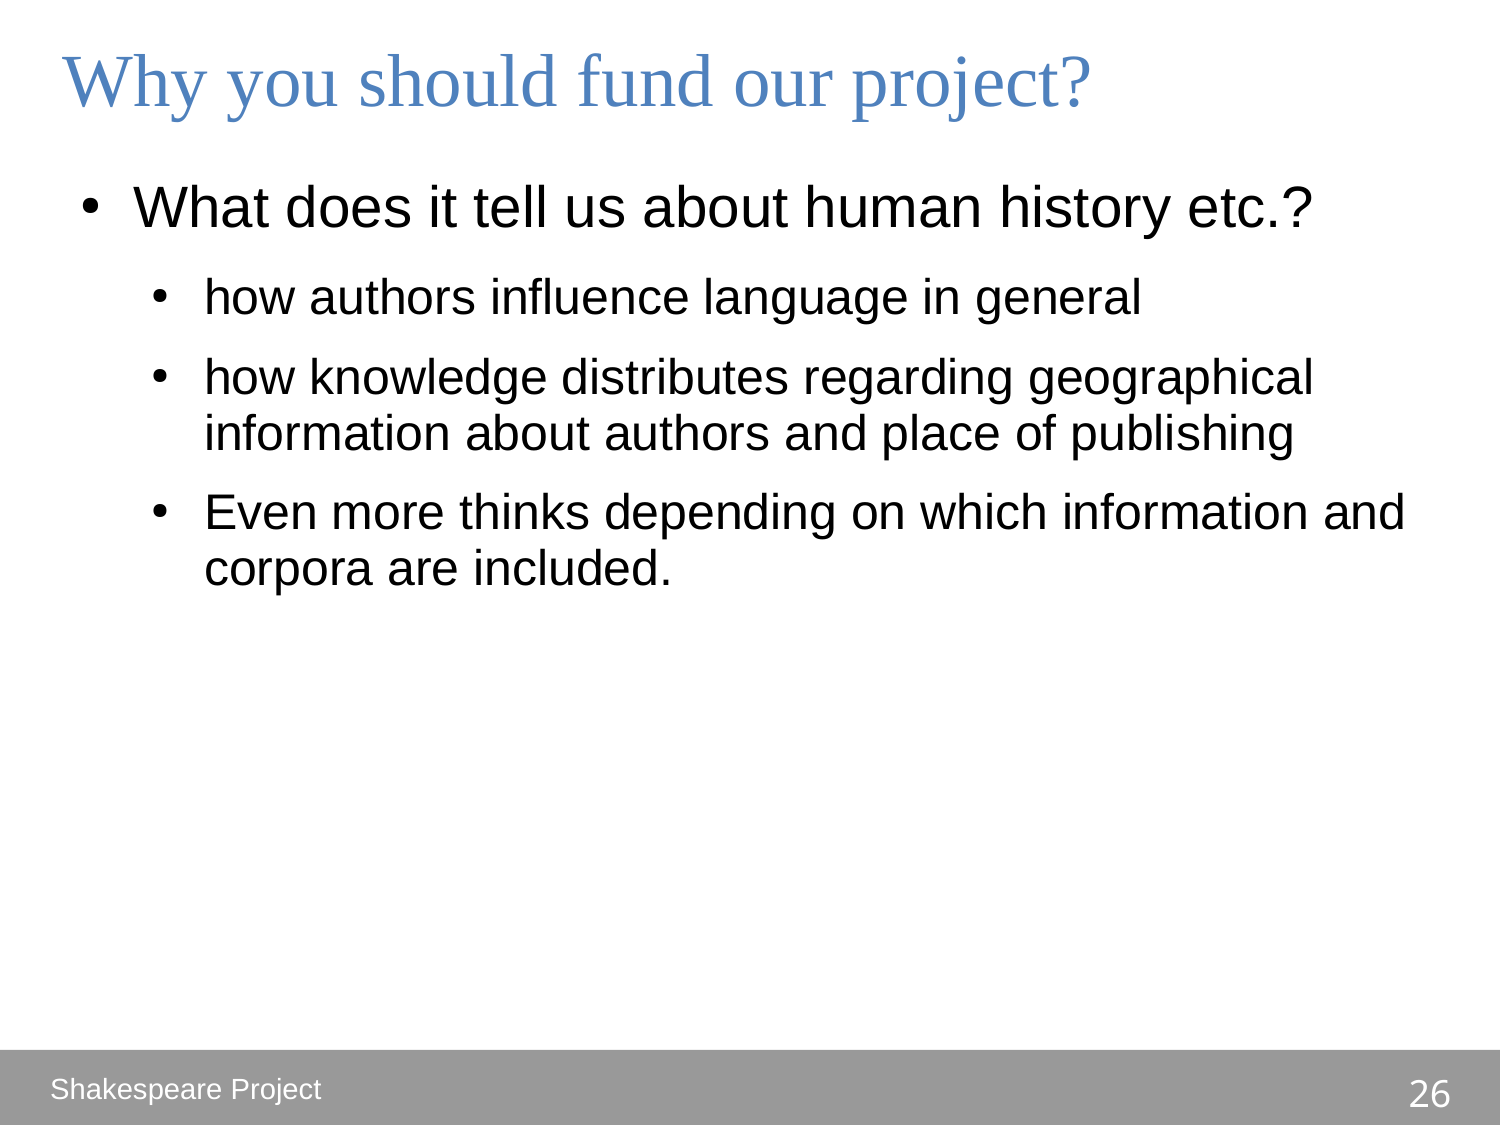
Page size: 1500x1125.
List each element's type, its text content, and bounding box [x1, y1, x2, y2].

footer Shakespeare Project [35, 1062, 1276, 1111]
title Why you should fund our project? [62, 12, 1450, 150]
slide_number [1393, 1062, 1477, 1111]
list What does it tell us about human history etc.? how authors influence language in general how knowledge distributes regarding geographical information about authors and place of publishing Even more thinks depending on which information and corpora are included. [62, 175, 1450, 1025]
